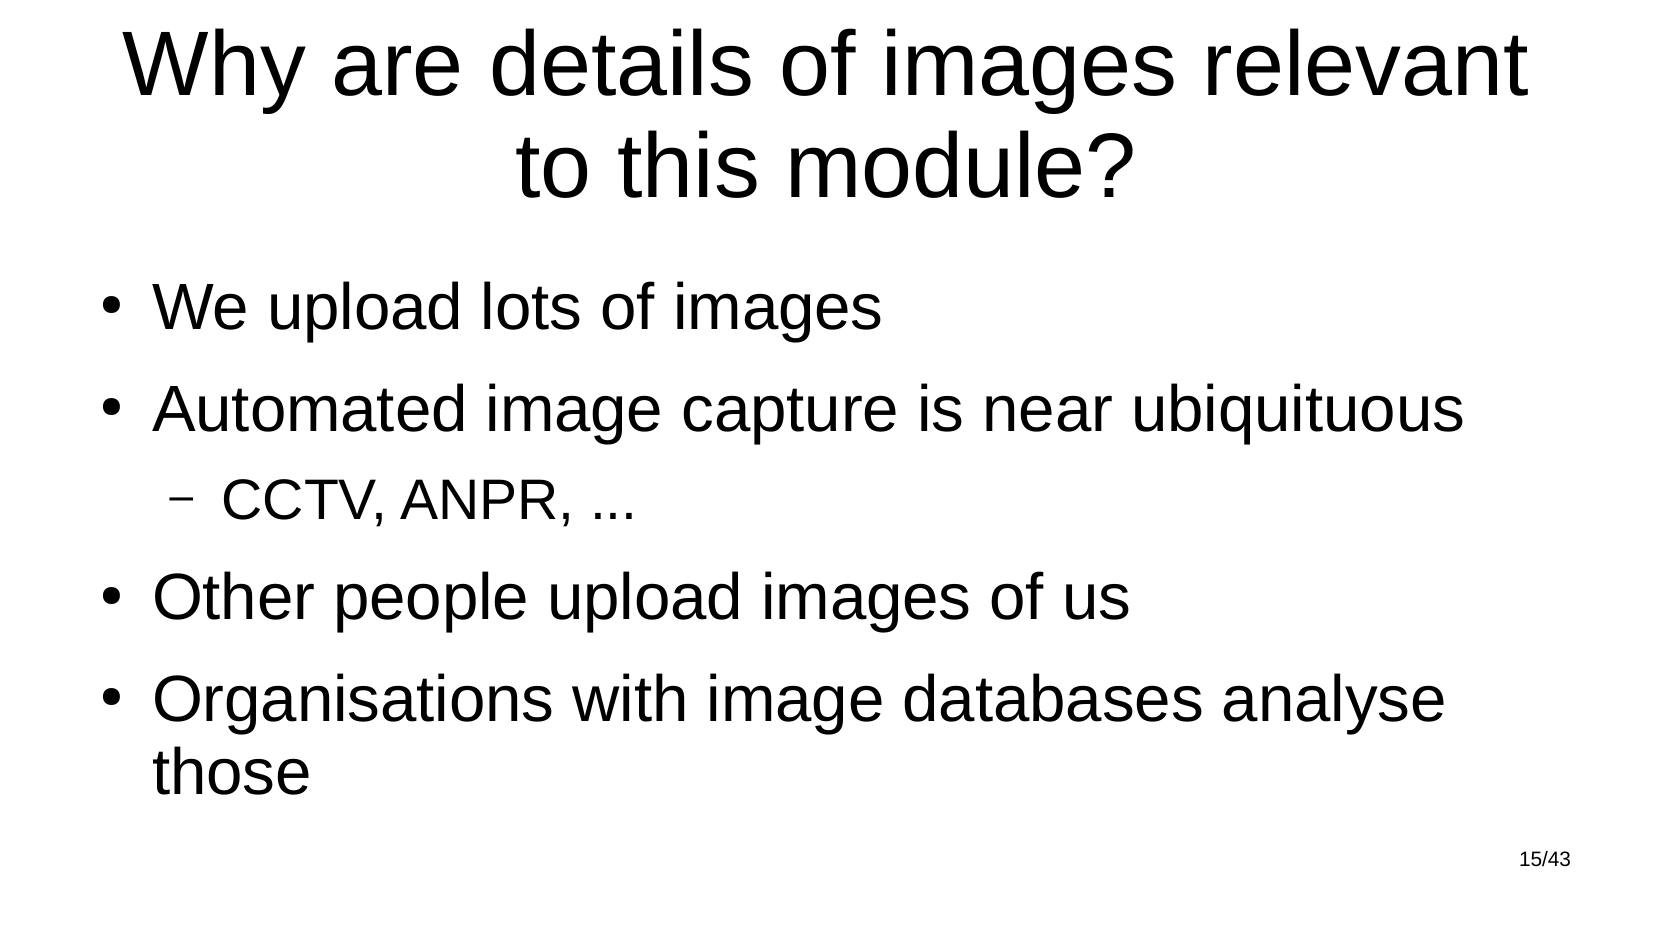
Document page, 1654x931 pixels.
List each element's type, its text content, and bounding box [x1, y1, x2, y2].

title Why are details of images relevant to this module? [82, 12, 1571, 218]
list We upload lots of images Automated image capture is near ubiquituous CCTV, ANPR, ... Other people upload images of us Organisations with image databases analyse those [82, 270, 1571, 811]
